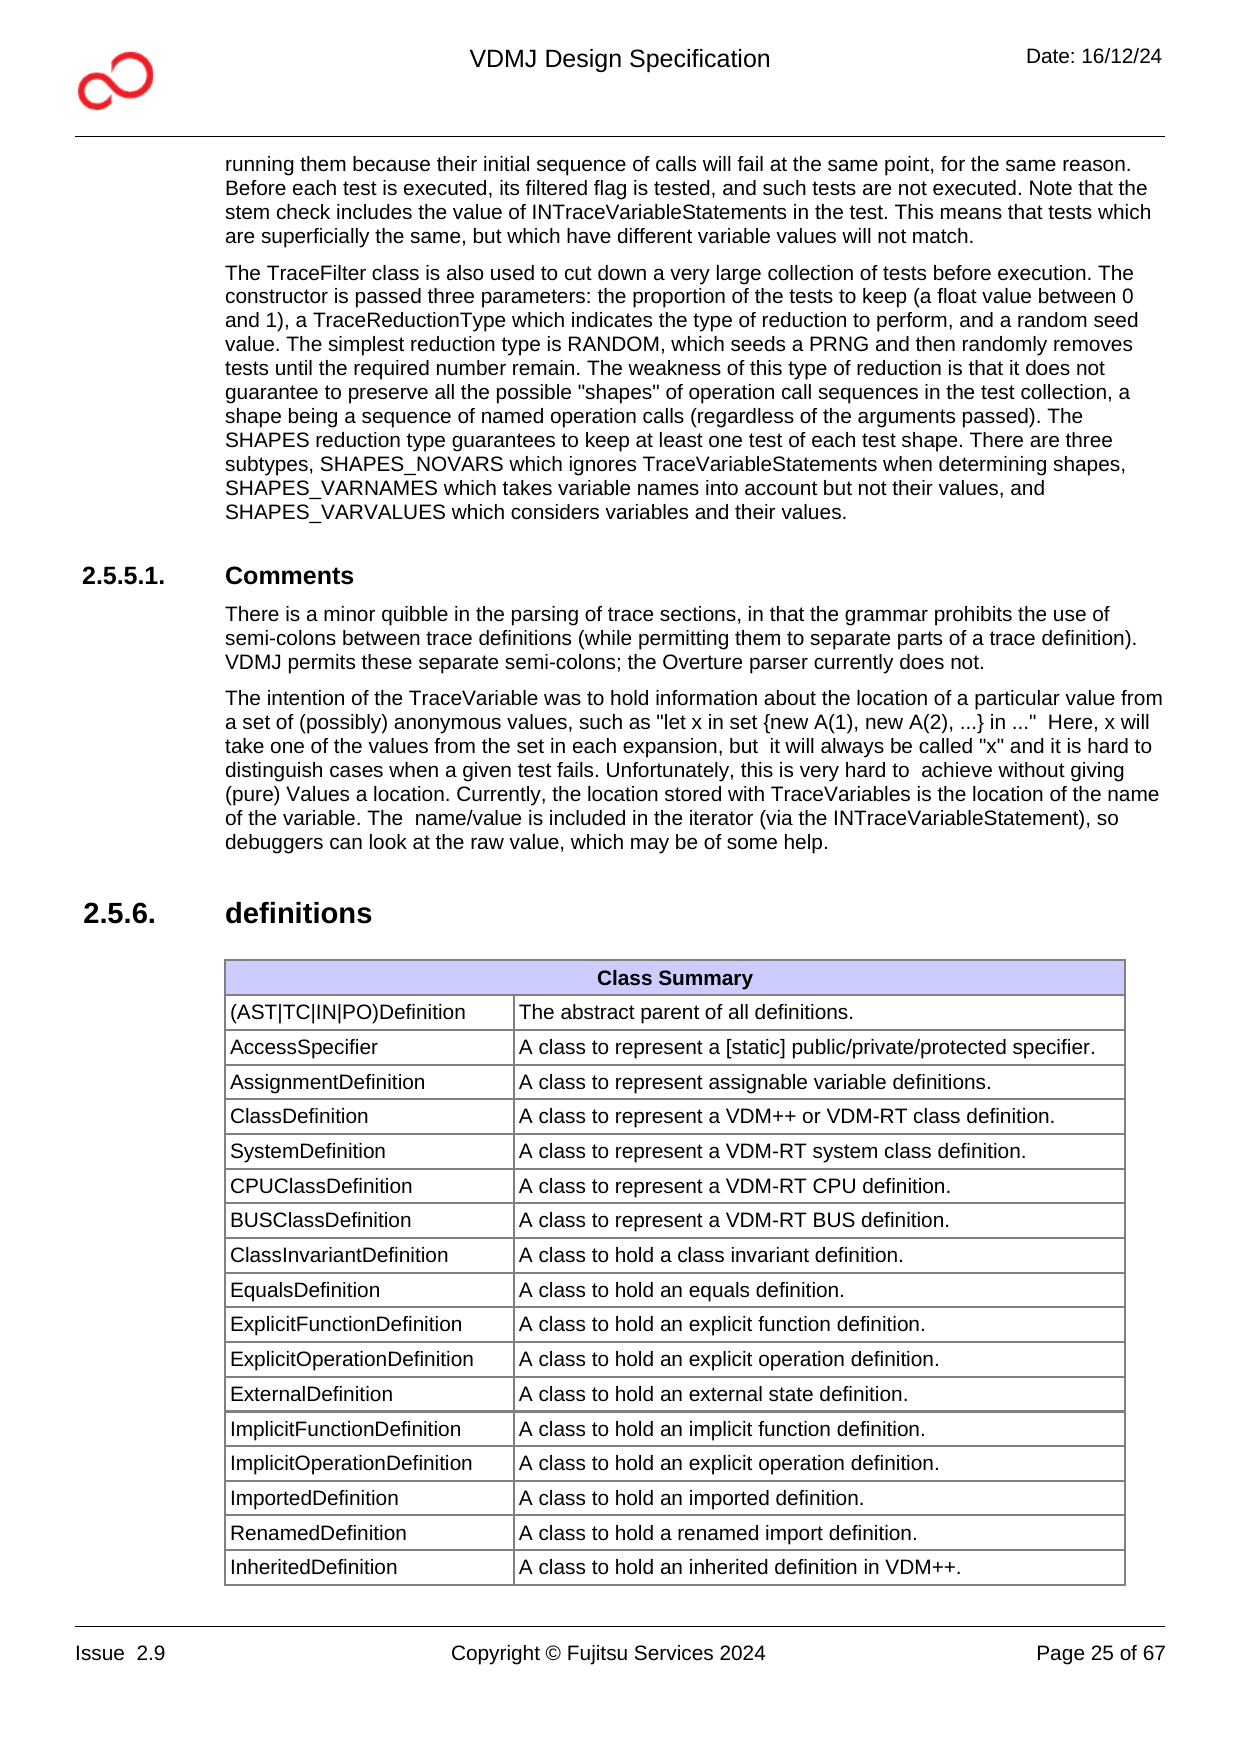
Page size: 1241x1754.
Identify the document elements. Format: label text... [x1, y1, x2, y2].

table_cell A class to represent a VDM-RT system class definition. [515, 1135, 1124, 1167]
table_cell A class to hold an equals definition. [515, 1274, 1124, 1306]
table_cell ImplicitOperationDefinition [226, 1447, 513, 1480]
subtitle Comments [75, 562, 1165, 590]
table_cell A class to hold an external state definition. [515, 1378, 1124, 1410]
table_cell A class to hold an explicit operation definition. [515, 1343, 1124, 1376]
table_cell EqualsDefinition [226, 1274, 513, 1306]
table_cell A class to represent assignable variable definitions. [515, 1066, 1124, 1098]
table_cell ImplicitFunctionDefinition [226, 1413, 513, 1445]
table_cell A class to represent a VDM++ or VDM-RT class definition. [515, 1100, 1124, 1133]
table_cell InheritedDefinition [226, 1551, 513, 1584]
table_cell AccessSpecifier [226, 1031, 513, 1063]
table_cell A class to represent a VDM-RT BUS definition. [515, 1204, 1124, 1237]
table_cell ExplicitFunctionDefinition [226, 1308, 513, 1341]
text There is a minor quibble in the parsing of trace sections, in that the grammar prohibits the use of semi-colons between trace definitions (while permitting them to separate parts of a trace definition). VDMJ permits these separate semi-colons; the Overture parser currently does not. [225, 602, 1165, 674]
table_cell A class to hold a renamed import definition. [515, 1516, 1124, 1549]
subtitle definitions [75, 897, 1165, 929]
table_cell ImportedDefinition [226, 1482, 513, 1514]
table_cell A class to represent a VDM-RT CPU definition. [515, 1170, 1124, 1202]
table_cell A class to hold an explicit operation definition. [515, 1447, 1124, 1480]
table_cell RenamedDefinition [226, 1516, 513, 1549]
text The TraceFilter class is also used to cut down a very large collection of tests before execution. The constructor is passed three parameters: the proportion of the tests to keep (a float value between 0 and 1), a TraceReductionType which indicates the type of reduction to perform, and a random seed value. The simplest reduction type is RANDOM, which seeds a PRNG and then randomly removes tests until the required number remain. The weakness of this type of reduction is that it does not guarantee to preserve all the possible "shapes" of operation call sequences in the test collection, a shape being a sequence of named operation calls (regardless of the arguments passed). The SHAPES reduction type guarantees to keep at least one test of each test shape. There are three subtypes, SHAPES_NOVARS which ignores TraceVariableStatements when determining shapes, SHAPES_VARNAMES which takes variable names into account but not their values, and SHAPES_VARVALUES which considers variables and their values. [225, 261, 1165, 524]
table_cell A class to hold an implicit function definition. [515, 1413, 1124, 1445]
table_cell A class to represent a [static] public/private/protected specifier. [515, 1031, 1124, 1063]
table_cell SystemDefinition [226, 1135, 513, 1167]
table_cell ExplicitOperationDefinition [226, 1343, 513, 1376]
table_cell CPUClassDefinition [226, 1170, 513, 1202]
table_cell A class to hold an inherited definition in VDM++. [515, 1551, 1124, 1584]
table_cell ClassInvariantDefinition [226, 1239, 513, 1272]
table_cell ClassDefinition [226, 1100, 513, 1133]
text The intention of the TraceVariable was to hold information about the location of a particular value from a set of (possibly) anonymous values, such as "let x in set {new A(1), new A(2), ...} in ..." Here, x will take one of the values from the set in each expansion, but it will always be called "x" and it is hard to distinguish cases when a given test fails. Unfortunately, this is very hard to achieve without giving (pure) Values a location. Currently, the location stored with TraceVariables is the location of the name of the variable. The name/value is included in the iterator (via the INTraceVariableStatement), so debuggers can look at the raw value, which may be of some help. [225, 687, 1165, 854]
picture [78, 44, 153, 120]
table_header Class Summary [226, 961, 1124, 994]
table_cell BUSClassDefinition [226, 1204, 513, 1237]
text running them because their initial sequence of calls will fail at the same point, for the same reason. Before each test is executed, its filtered flag is tested, and such tests are not executed. Note that the stem check includes the value of INTraceVariableStatements in the test. This means that tests which are superficially the same, but which have different variable values will not match. [225, 152, 1165, 248]
table_cell A class to hold a class invariant definition. [515, 1239, 1124, 1272]
table_cell (AST|TC|IN|PO)Definition [226, 996, 513, 1029]
table_cell A class to hold an explicit function definition. [515, 1308, 1124, 1341]
table_cell A class to hold an imported definition. [515, 1482, 1124, 1514]
table_cell The abstract parent of all definitions. [515, 996, 1124, 1029]
table_cell AssignmentDefinition [226, 1066, 513, 1098]
table_cell ExternalDefinition [226, 1378, 513, 1410]
